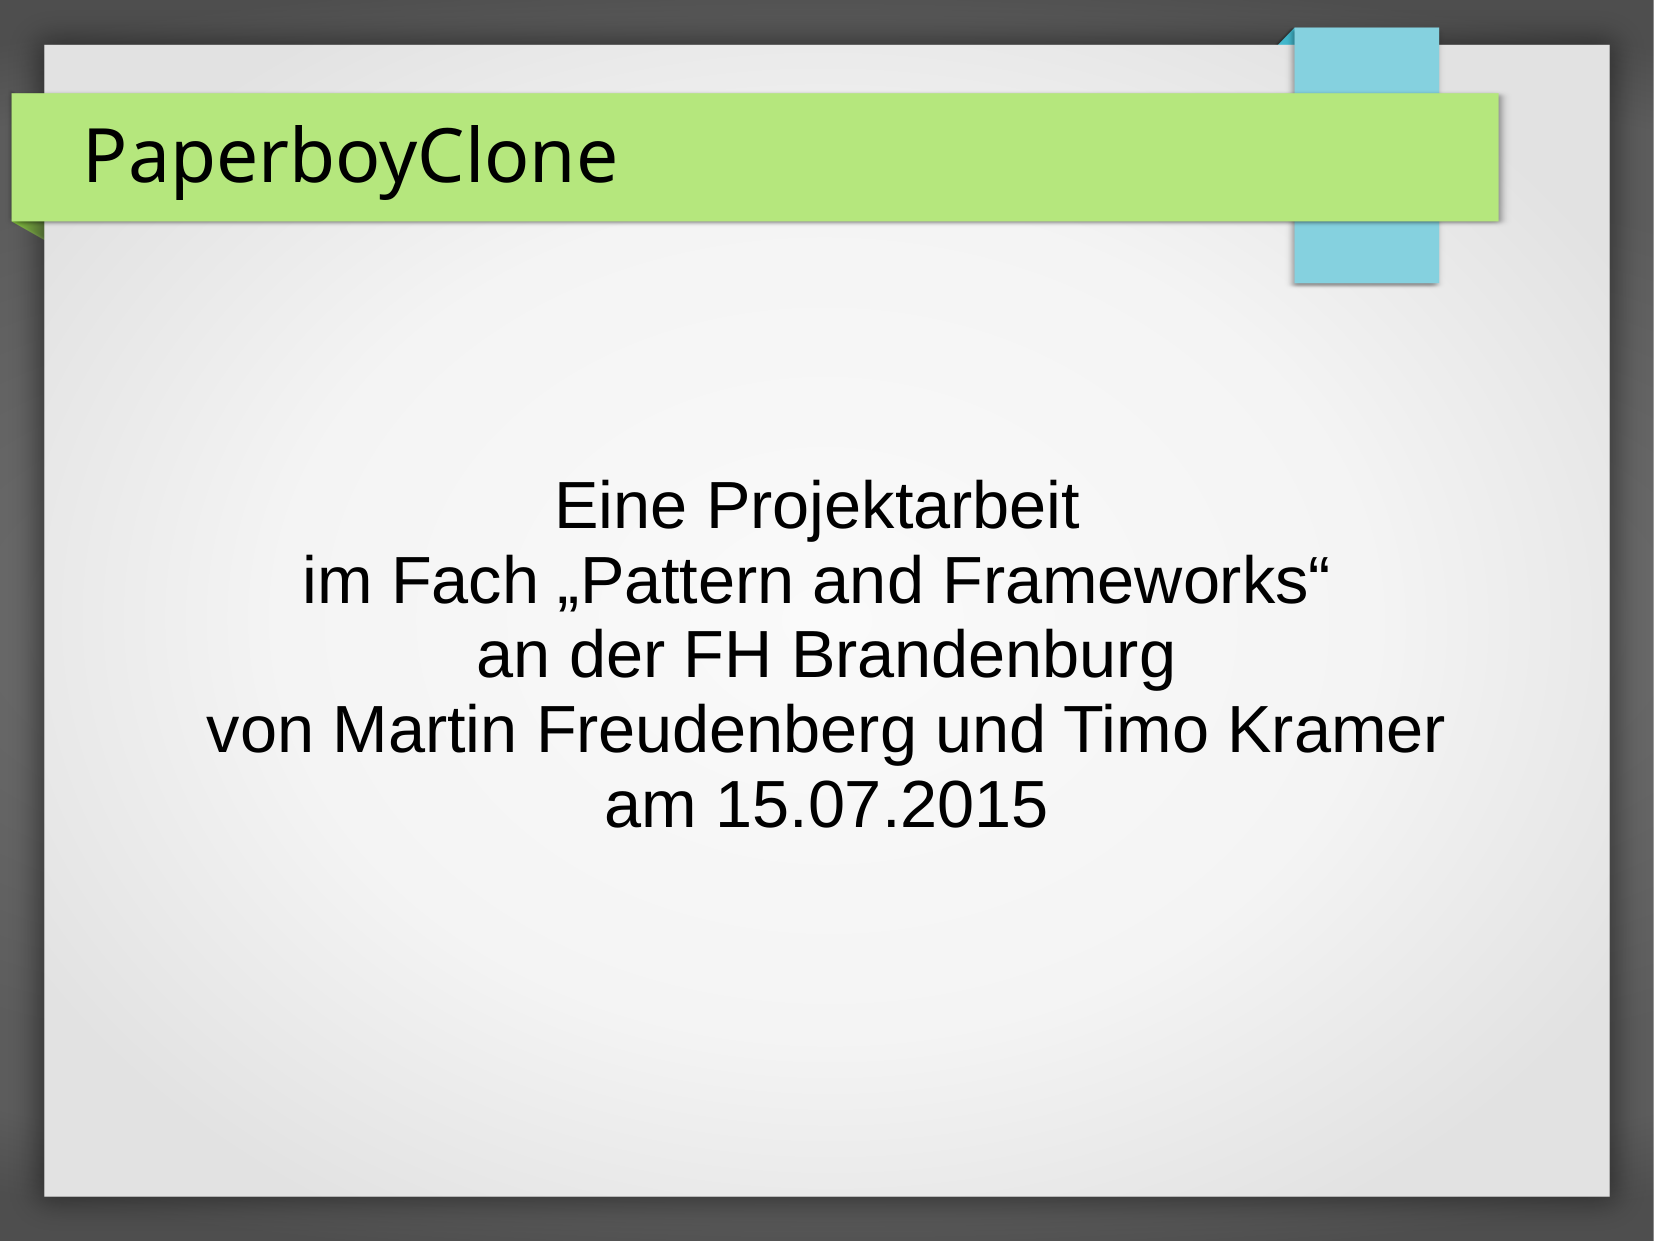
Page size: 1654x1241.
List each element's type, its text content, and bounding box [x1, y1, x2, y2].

picture [0, 0, 1654, 1241]
title PaperboyClone [82, 94, 1264, 213]
subtitle Eine Projektarbeit im Fach „Pattern and Frameworks“ an der FH Brandenburg von Martin Freudenberg und Timo Kramer am 15.07.2015 [82, 295, 1571, 1015]
